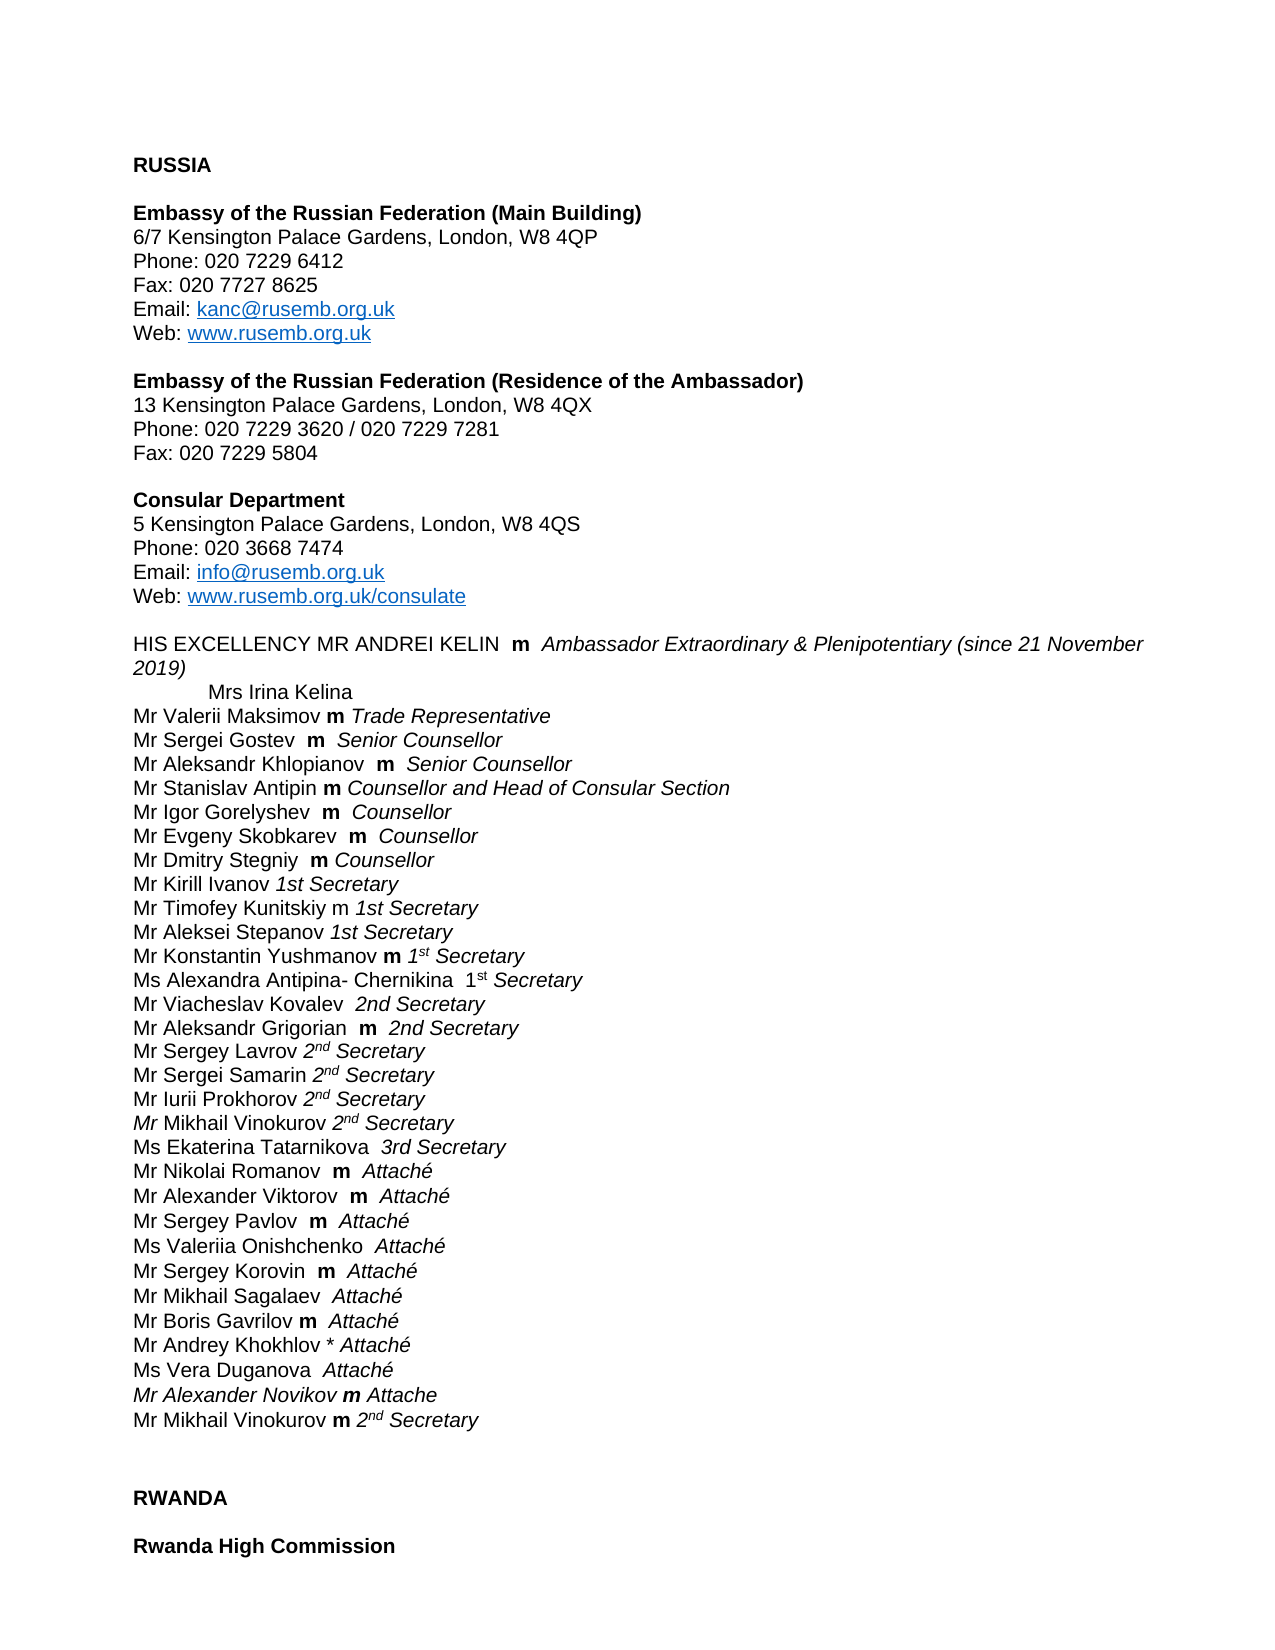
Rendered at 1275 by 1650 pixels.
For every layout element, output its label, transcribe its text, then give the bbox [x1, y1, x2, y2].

text Mr Stanislav Antipin m Counsellor and Head of Consular Section [133, 776, 1181, 800]
text Mr Alexander Novikov m Attache [133, 1383, 1181, 1407]
text 13 Kensington Palace Gardens, London, W8 4QX [133, 392, 1181, 416]
text Ms Ekaterina Tatarnikova 3rd Secretary [133, 1135, 1181, 1159]
text Mr Iurii Prokhorov 2nd Secretary [133, 1087, 1181, 1111]
text Mr Mikhail Vinokurov m 2nd Secretary [133, 1408, 1181, 1432]
text 5 Kensington Palace Gardens, London, W8 4QS [133, 512, 1181, 536]
text Mr Aleksei Stepanov 1st Secretary [133, 919, 1181, 943]
text Mr Andrey Khokhlov * Attaché [133, 1333, 1181, 1357]
text Mr Sergey Pavlov m Attaché [133, 1209, 1181, 1233]
subtitle RWANDA [133, 1486, 1181, 1509]
text Mr Aleksandr Khlopianov m Senior Counsellor [133, 752, 1181, 776]
text Web: www.rusemb.org.uk/consulate [133, 584, 1181, 608]
text Email: info@rusemb.org.uk [133, 560, 1181, 584]
text Phone: 020 3668 7474 [133, 536, 1181, 560]
text Mr Igor Gorelyshev m Counsellor [133, 800, 1181, 824]
text Mr Sergei Gostev m Senior Counsellor [133, 728, 1181, 752]
text Mrs Irina Kelina [133, 680, 1181, 704]
text Mr Boris Gavrilov m Attaché [133, 1308, 1181, 1332]
text HIS EXCELLENCY MR ANDREI KELIN m Ambassador Extraordinary & Plenipotentiary (since 21 November 2019) [133, 632, 1181, 680]
text Mr Dmitry Stegniy m Counsellor [133, 848, 1181, 872]
text Embassy of the Russian Federation (Residence of the Ambassador) [133, 368, 1181, 392]
text Mr Sergey Korovin m Attaché [133, 1259, 1181, 1283]
text Fax: 020 7727 8625 [133, 273, 1181, 297]
text Mr Alexander Viktorov m Attaché [133, 1184, 1181, 1208]
text Mr Valerii Maksimov m Trade Representative [133, 704, 1181, 728]
text Web: www.rusemb.org.uk [133, 321, 1181, 344]
text Mr Sergei Samarin 2nd Secretary [133, 1063, 1181, 1087]
text Embassy of the Russian Federation (Main Building) [133, 201, 1181, 225]
text Rwanda High Commission [133, 1533, 1181, 1557]
text Mr Konstantin Yushmanov m 1st Secretary [133, 943, 1181, 967]
text Mr Mikhail Vinokurov 2nd Secretary [133, 1111, 1181, 1135]
text Phone: 020 7229 3620 / 020 7229 7281 [133, 416, 1181, 440]
text Mr Kirill Ivanov 1st Secretary [133, 872, 1181, 896]
text Ms Alexandra Antipina- Chernikina 1st Secretary [133, 967, 1181, 991]
text Mr Nikolai Romanov m Attaché [133, 1159, 1181, 1183]
text Phone: 020 7229 6412 [133, 249, 1181, 273]
text Email: kanc@rusemb.org.uk [133, 297, 1181, 321]
text RUSSIA [133, 153, 1181, 177]
text Ms Valeriia Onishchenko Attaché [133, 1234, 1181, 1258]
text Mr Aleksandr Grigorian m 2nd Secretary [133, 1015, 1181, 1039]
text Ms Vera Duganova Attaché [133, 1358, 1181, 1382]
text Mr Timofey Kunitskiy m 1st Secretary [133, 896, 1181, 919]
text Mr Viacheslav Kovalev 2nd Secretary [133, 991, 1181, 1015]
text Mr Sergey Lavrov 2nd Secretary [133, 1039, 1181, 1063]
text 6/7 Kensington Palace Gardens, London, W8 4QP [133, 225, 1181, 249]
text Mr Evgeny Skobkarev m Counsellor [133, 824, 1181, 848]
text Consular Department [133, 488, 1181, 512]
text Fax: 020 7229 5804 [133, 440, 1181, 464]
text Mr Mikhail Sagalaev Attaché [133, 1283, 1181, 1307]
